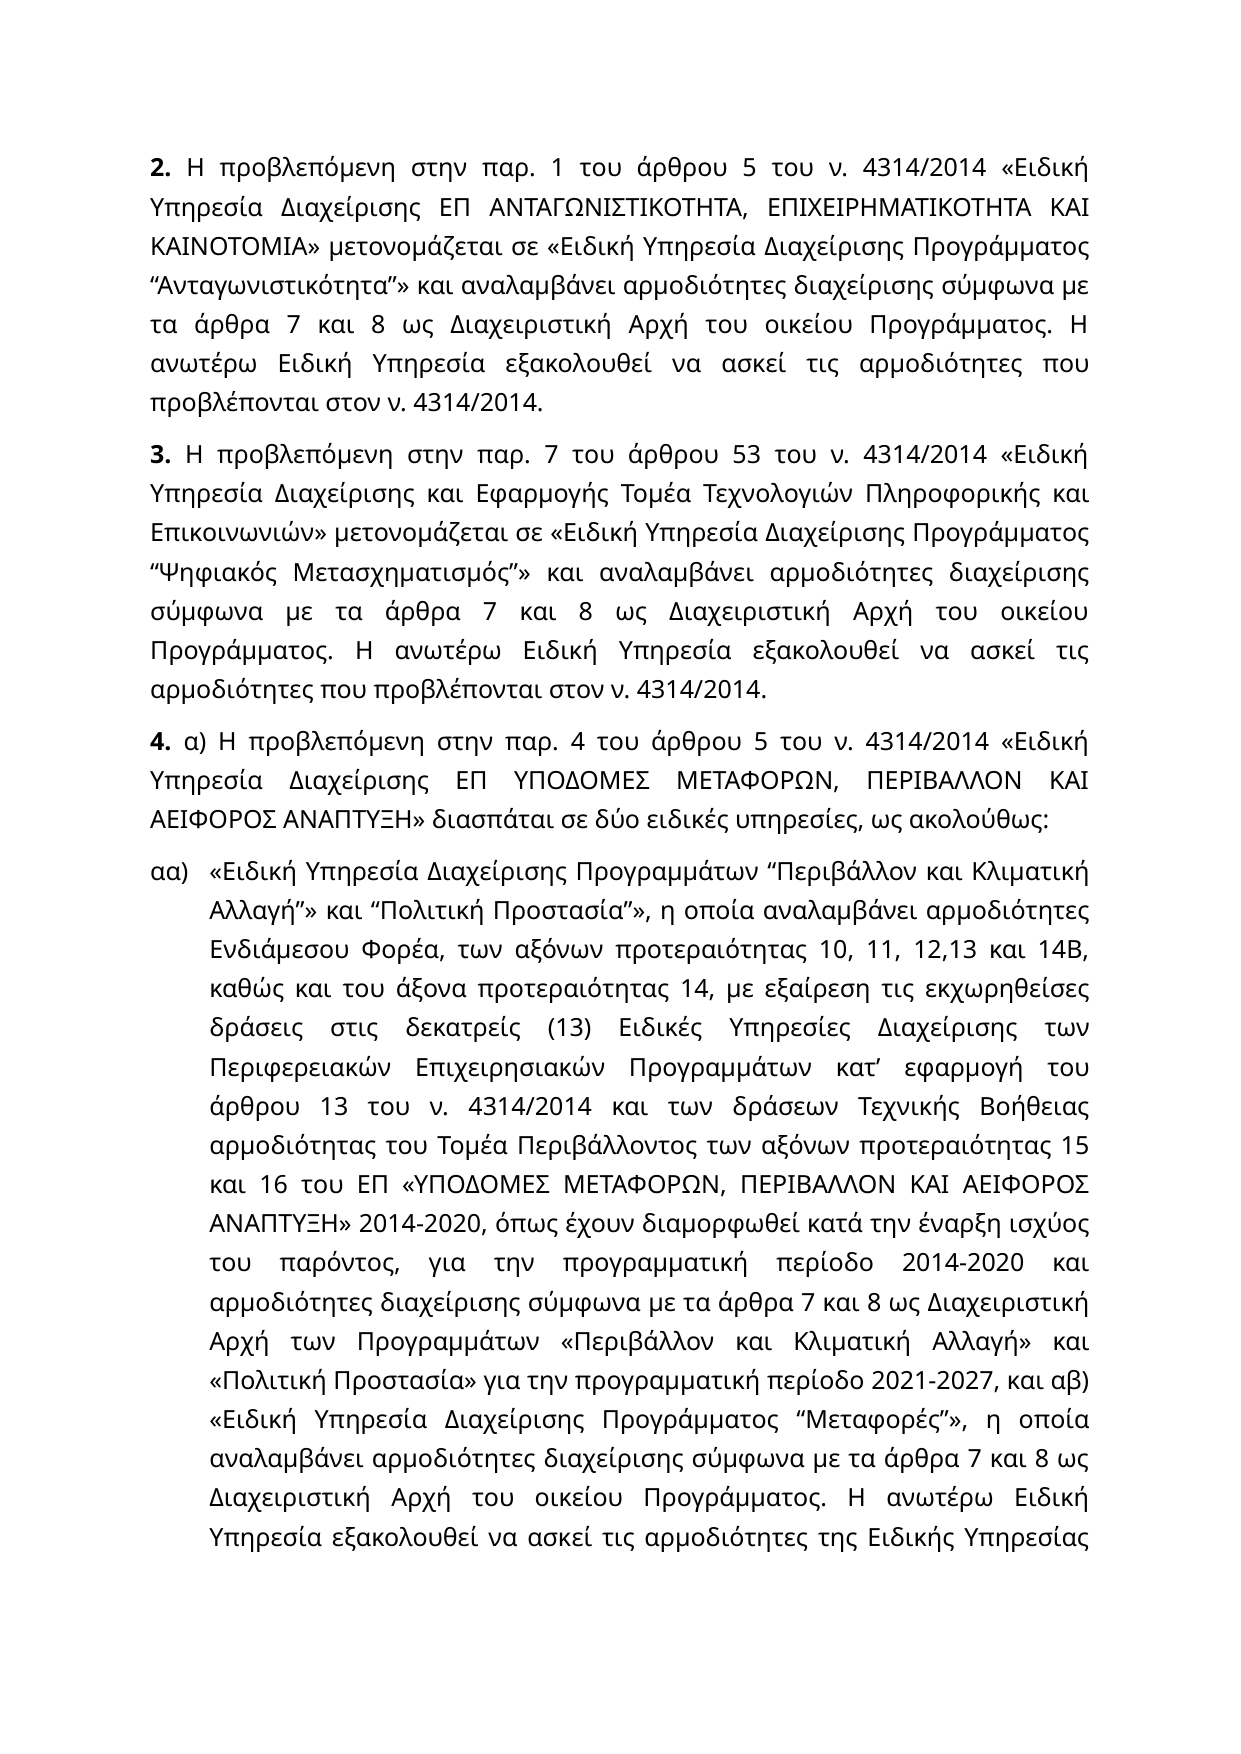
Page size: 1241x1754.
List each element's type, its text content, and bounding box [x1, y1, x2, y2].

text 2. Η προβλεπόμενη στην παρ. 1 του άρθρου 5 του ν. 4314/2014 «Ειδική Υπηρεσία Διαχείρισης ΕΠ ΑΝΤΑΓΩΝΙΣΤΙΚΟΤΗΤΑ, ΕΠΙΧΕΙΡΗΜΑΤΙΚΟΤΗΤΑ ΚΑΙ ΚΑΙΝΟΤΟΜΙΑ» μετονομάζεται σε «Ειδική Υπηρεσία Διαχείρισης Προγράμματος “Ανταγωνιστικότητα”» και αναλαμβάνει αρμοδιότητες διαχείρισης σύμφωνα με τα άρθρα 7 και 8 ως Διαχειριστική Αρχή του οικείου Προγράμματος. Η ανωτέρω Ειδική Υπηρεσία εξακολουθεί να ασκεί τις αρμοδιότητες που προβλέπονται στον ν. 4314/2014. [150, 150, 1090, 419]
list αα) «Ειδική Υπηρεσία Διαχείρισης Προγραμμάτων “Περιβάλλον και Κλιματική Αλλαγή”» και “Πολιτική Προστασία”», η οποία αναλαμβάνει αρμοδιότητες Ενδιάμεσου Φορέα, των αξόνων προτεραιότητας 10, 11, 12,13 και 14Β, καθώς και του άξονα προτεραιότητας 14, με εξαίρεση τις εκχωρηθείσες δράσεις στις δεκατρείς (13) Ειδικές Υπηρεσίες Διαχείρισης των Περιφερειακών Επιχειρησιακών Προγραμμάτων κατ’ εφαρμογή του άρθρου 13 του ν. 4314/2014 και των δράσεων Τεχνικής Βοήθειας αρμοδιότητας του Τομέα Περιβάλλοντος των αξόνων προτεραιότητας 15 και 16 του ΕΠ «ΥΠΟΔΟΜΕΣ ΜΕΤΑΦΟΡΩΝ, ΠΕΡΙΒΑΛΛΟΝ ΚΑΙ ΑΕΙΦΟΡΟΣ ΑΝΑΠΤΥΞΗ» 2014-2020, όπως έχουν διαμορφωθεί κατά την έναρξη ισχύος του παρόντος, για την προγραμματική περίοδο 2014-2020 και αρμοδιότητες διαχείρισης σύμφωνα με τα άρθρα 7 και 8 ως Διαχειριστική Αρχή των Προγραμμάτων «Περιβάλλον και Κλιματική Αλλαγή» και «Πολιτική Προστασία» για την προγραμματική περίοδο 2021-2027, και αβ) «Ειδική Υπηρεσία Διαχείρισης Προγράμματος “Μεταφορές”», η οποία αναλαμβάνει αρμοδιότητες διαχείρισης σύμφωνα με τα άρθρα 7 και 8 ως Διαχειριστική Αρχή του οικείου Προγράμματος. Η ανωτέρω Ειδική Υπηρεσία εξακολουθεί να ασκεί τις αρμοδιότητες της Ειδικής Υπηρεσίας [150, 853, 1090, 1553]
text 4. α) Η προβλεπόμενη στην παρ. 4 του άρθρου 5 του ν. 4314/2014 «Ειδική Υπηρεσία Διαχείρισης ΕΠ ΥΠΟΔΟΜΕΣ ΜΕΤΑΦΟΡΩΝ, ΠΕΡΙΒΑΛΛΟΝ ΚΑΙ ΑΕΙΦΟΡΟΣ ΑΝΑΠΤΥΞΗ» διασπάται σε δύο ειδικές υπηρεσίες, ως ακολούθως: [150, 723, 1090, 836]
text 3. Η προβλεπόμενη στην παρ. 7 του άρθρου 53 του ν. 4314/2014 «Ειδική Υπηρεσία Διαχείρισης και Εφαρμογής Τομέα Τεχνολογιών Πληροφορικής και Επικοινωνιών» μετονομάζεται σε «Ειδική Υπηρεσία Διαχείρισης Προγράμματος “Ψηφιακός Μετασχηματισμός”» και αναλαμβάνει αρμοδιότητες διαχείρισης σύμφωνα με τα άρθρα 7 και 8 ως Διαχειριστική Αρχή του οικείου Προγράμματος. Η ανωτέρω Ειδική Υπηρεσία εξακολουθεί να ασκεί τις αρμοδιότητες που προβλέπονται στον ν. 4314/2014. [150, 437, 1090, 706]
